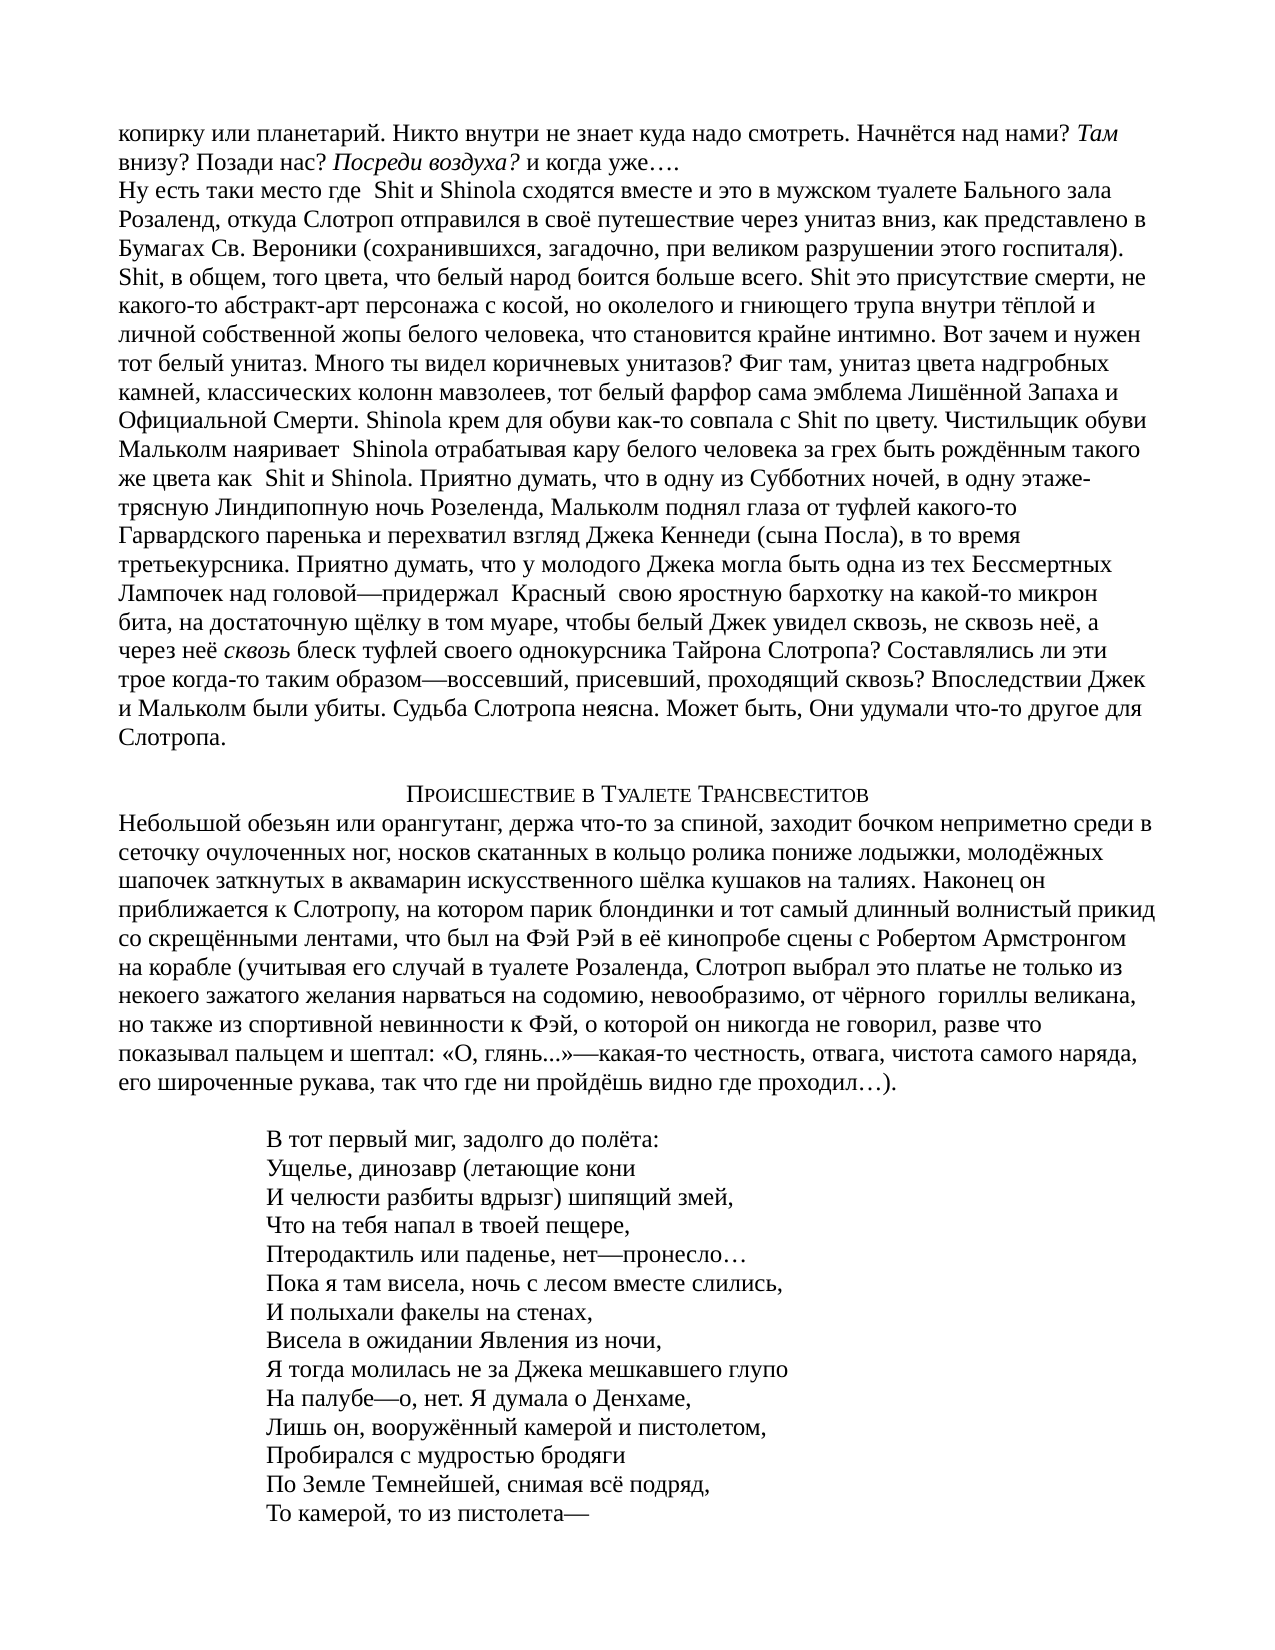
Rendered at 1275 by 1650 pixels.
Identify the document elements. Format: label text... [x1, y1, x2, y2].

text Висела в ожидании Явления из ночи, [266, 1326, 1157, 1354]
text И полыхали факелы на стенах, [266, 1297, 1157, 1326]
text Ущелье, динозавр (летающие кони [266, 1153, 1157, 1182]
text Происшествие в Туалете Трансвеститов [118, 779, 1157, 808]
text Что на тебя напал в твоей пещере, [266, 1211, 1157, 1239]
text В тот первый миг, задолго до полёта: [266, 1124, 1157, 1153]
text Я тогда молилась не за Джека мешкавшего глупо [266, 1354, 1157, 1383]
text По Земле Темнейшей, снимая всё подряд, [266, 1469, 1157, 1498]
text Ну есть таки место где Shit и Shinola сходятся вместе и это в мужском туалете Бального зала Розаленд, откуда Слотроп отправился в своё путешествие через унитаз вниз, как представлено в Бумагах Св. Вероники (сохранившихся, загадочно, при великом разрушении этого госпиталя). Shit, в общем, того цвета, что белый народ боится больше всего. Shit это присутствие смерти, не какого-то абстракт-арт персонажа с косой, но околелого и гниющего трупа внутри тёплой и личной собственной жопы белого человека, что становится крайне интимно. Вот зачем и нужен тот белый унитаз. Много ты видел коричневых унитазов? Фиг там, унитаз цвета надгробных камней, классических колонн мавзолеев, тот белый фарфор сама эмблема Лишённой Запаха и Официальной Смерти. Shinola крем для обуви как-то совпала с Shit по цвету. Чистильщик обуви Мальколм наяривает Shinola отрабатывая кару белого человека за грех быть рождённым такого же цвета как Shit и Shinola. Приятно думать, что в одну из Субботних ночей, в одну этаже-трясную Линдипопную ночь Розеленда, Мальколм поднял глаза от туфлей какого-то Гарвардского паренька и перехватил взгляд Джека Кеннеди (сына Посла), в то время третьекурсника. Приятно думать, что у молодого Джека могла быть одна из тех Бессмертных Лампочек над головой—придержал Красный свою яростную бархотку на какой-то микрон бита, на достаточную щёлку в том муаре, чтобы белый Джек увидел сквозь, не сквозь неё, а через неё сквозь блеск туфлей своего однокурсника Тайрона Слотропа? Составлялись ли эти трое когда-то таким образом—воссевший, присевший, проходящий сквозь? Впоследствии Джек и Мальколм были убиты. Судьба Слотропа неясна. Может быть, Они удумали что-то другое для Слотропа. [118, 176, 1157, 751]
text Небольшой обезьян или орангутанг, держа что-то за спиной, заходит бочком неприметно среди в сеточку очулоченных ног, носков скатанных в кольцо ролика пониже лодыжки, молодёжных шапочек заткнутых в аквамарин искусственного шёлка кушаков на талиях. Наконец он приближается к Слотропу, на котором парик блондинки и тот самый длинный волнистый прикид со скрещёнными лентами, что был на Фэй Рэй в её кинопробе сцены с Робертом Армстронгом на корабле (учитывая его случай в туалете Розаленда, Слотроп выбрал это платье не только из некоего зажатого желания нарваться на содомию, невообразимо, от чёрного гориллы великана, но также из спортивной невинности к Фэй, о которой он никогда не говорил, разве что показывал пальцем и шептал: «О, глянь...»—какая-то честность, отвага, чистота самого наряда, его широченные рукава, так что где ни пройдёшь видно где проходил…). [118, 808, 1157, 1096]
text копирку или планетарий. Никто внутри не знает куда надо смотреть. Начнётся над нами? Там внизу? Позади нас? Посреди воздуха? и когда уже…. [118, 118, 1157, 176]
text Лишь он, вооружённый камерой и пистолетом, [266, 1412, 1157, 1441]
text Птеродактиль или паденье, нет—пронесло… [266, 1239, 1157, 1268]
text То камерой, то из пистолета— [266, 1498, 1157, 1527]
text На палубе—о, нет. Я думала о Денхаме, [266, 1383, 1157, 1412]
text И челюсти разбиты вдрызг) шипящий змей, [266, 1182, 1157, 1211]
text Пробирался с мудростью бродяги [266, 1441, 1157, 1469]
text Пока я там висела, ночь с лесом вместе слились, [266, 1268, 1157, 1297]
